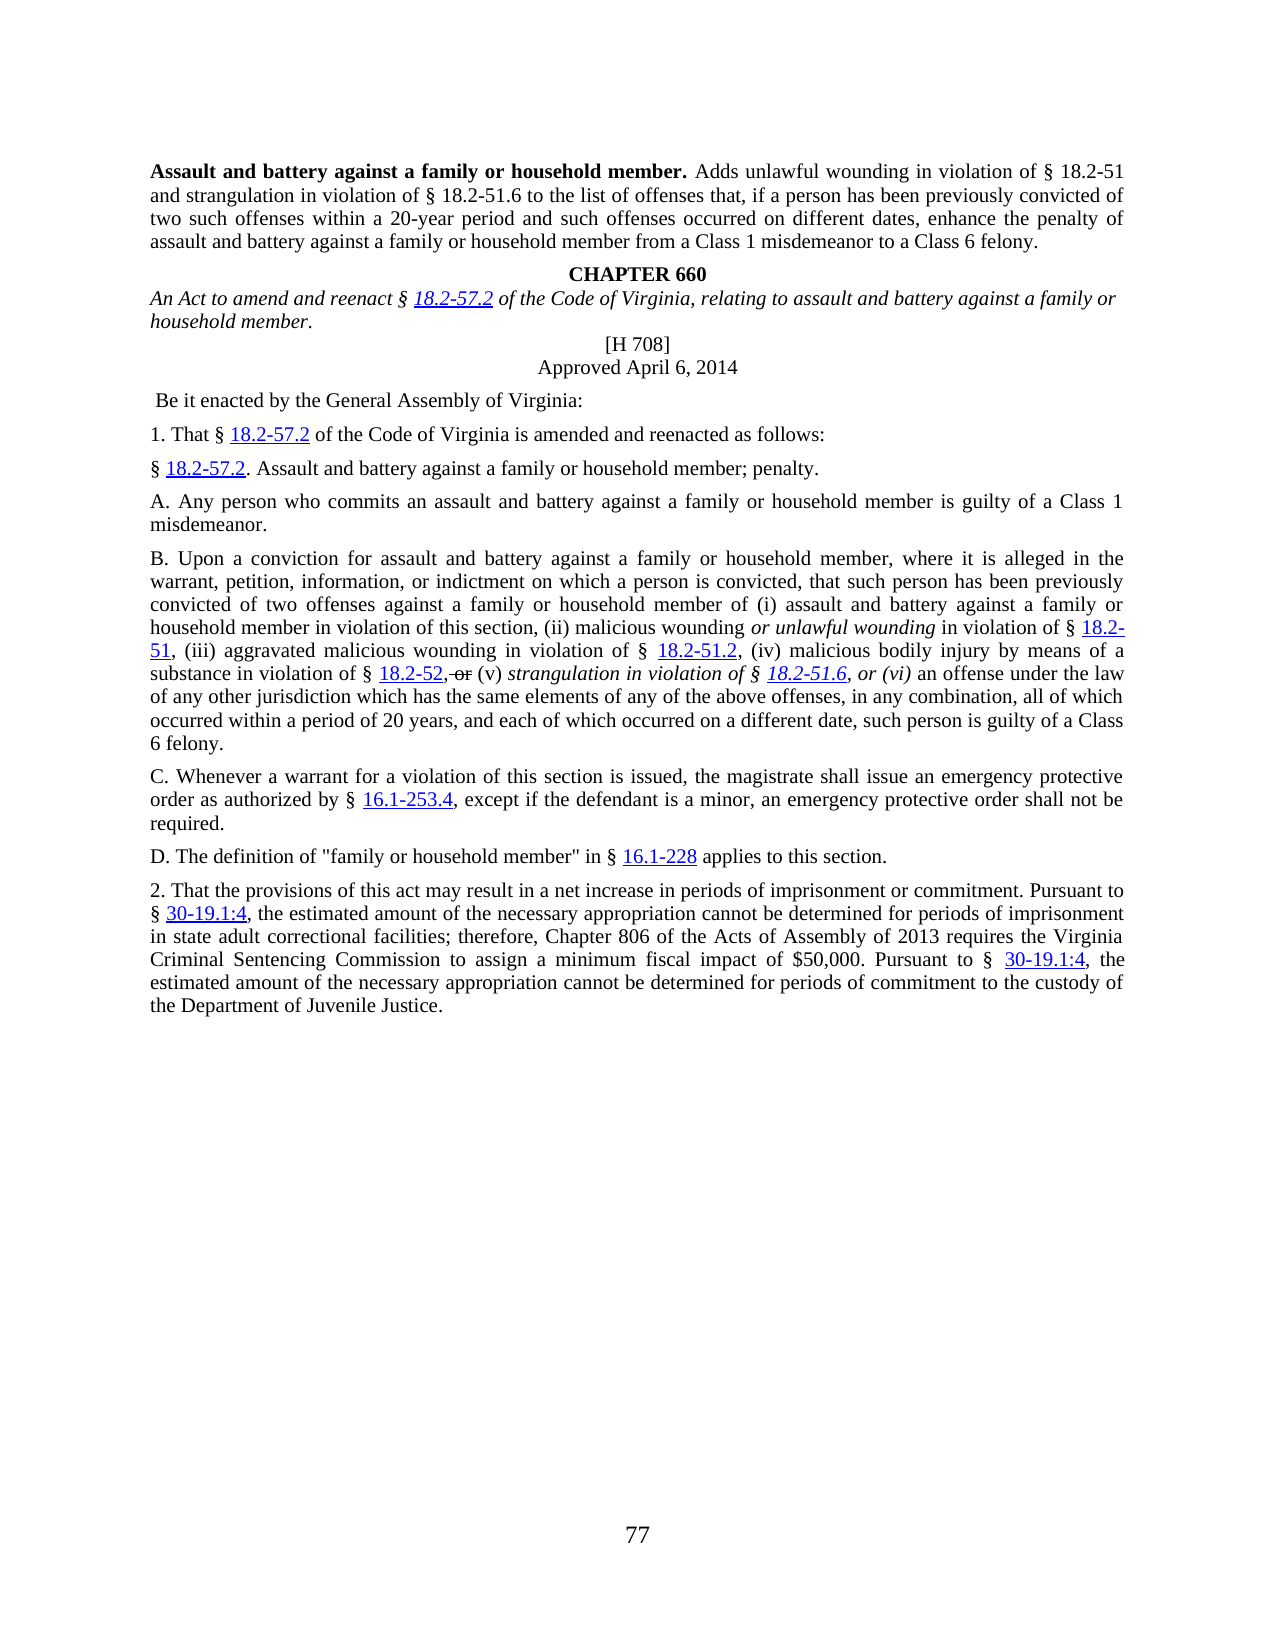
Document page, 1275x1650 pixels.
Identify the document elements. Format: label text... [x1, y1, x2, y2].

text 2. That the provisions of this act may result in a net increase in periods of imprisonment or commitment. Pursuant to § 30-19.1:4, the estimated amount of the necessary appropriation cannot be determined for periods of imprisonment in state adult correctional facilities; therefore, Chapter 806 of the Acts of Assembly of 2013 requires the Virginia Criminal Sentencing Commission to assign a minimum fiscal impact of $50,000. Pursuant to § 30-19.1:4, the estimated amount of the necessary appropriation cannot be determined for periods of commitment to the custody of the Department of Juvenile Justice. [150, 878, 1125, 1017]
text § 18.2-57.2. Assault and battery against a family or household member; penalty. [150, 456, 1125, 479]
text Approved April 6, 2014 [150, 356, 1125, 379]
text B. Upon a conviction for assault and battery against a family or household member, where it is alleged in the warrant, petition, information, or indictment on which a person is convicted, that such person has been previously convicted of two offenses against a family or household member of (i) assault and battery against a family or household member in violation of this section, (ii) malicious wounding or unlawful wounding in violation of § 18.2-51, (iii) aggravated malicious wounding in violation of § 18.2-51.2, (iv) malicious bodily injury by means of a substance in violation of § 18.2-52, or (v) strangulation in violation of § 18.2-51.6, or (vi) an offense under the law of any other jurisdiction which has the same elements of any of the above offenses, in any combination, all of which occurred within a period of 20 years, and each of which occurred on a different date, such person is guilty of a Class 6 felony. [150, 547, 1125, 755]
text Be it enacted by the General Assembly of Virginia: [150, 389, 1125, 412]
text [H 708] [150, 333, 1125, 356]
text A. Any person who commits an assault and battery against a family or household member is guilty of a Class 1 misdemeanor. [150, 490, 1125, 536]
text CHAPTER 660 [150, 263, 1125, 286]
text 1. That § 18.2-57.2 of the Code of Virginia is amended and reenacted as follows: [150, 423, 1125, 446]
text D. The definition of "family or household member" in § 16.1-228 applies to this section. [150, 845, 1125, 868]
text An Act to amend and reenact § 18.2-57.2 of the Code of Virginia, relating to assault and battery against a family or household member. [150, 286, 1125, 333]
text C. Whenever a warrant for a violation of this section is issued, the magistrate shall issue an emergency protective order as authorized by § 16.1-253.4, except if the defendant is a minor, an emergency protective order shall not be required. [150, 765, 1125, 834]
text Assault and battery against a family or household member. Adds unlawful wounding in violation of § 18.2-51 and strangulation in violation of § 18.2-51.6 to the list of offenses that, if a person has been previously convicted of two such offenses within a 20-year period and such offenses occurred on different dates, enhance the penalty of assault and battery against a family or household member from a Class 1 misdemeanor to a Class 6 felony. [150, 160, 1125, 253]
